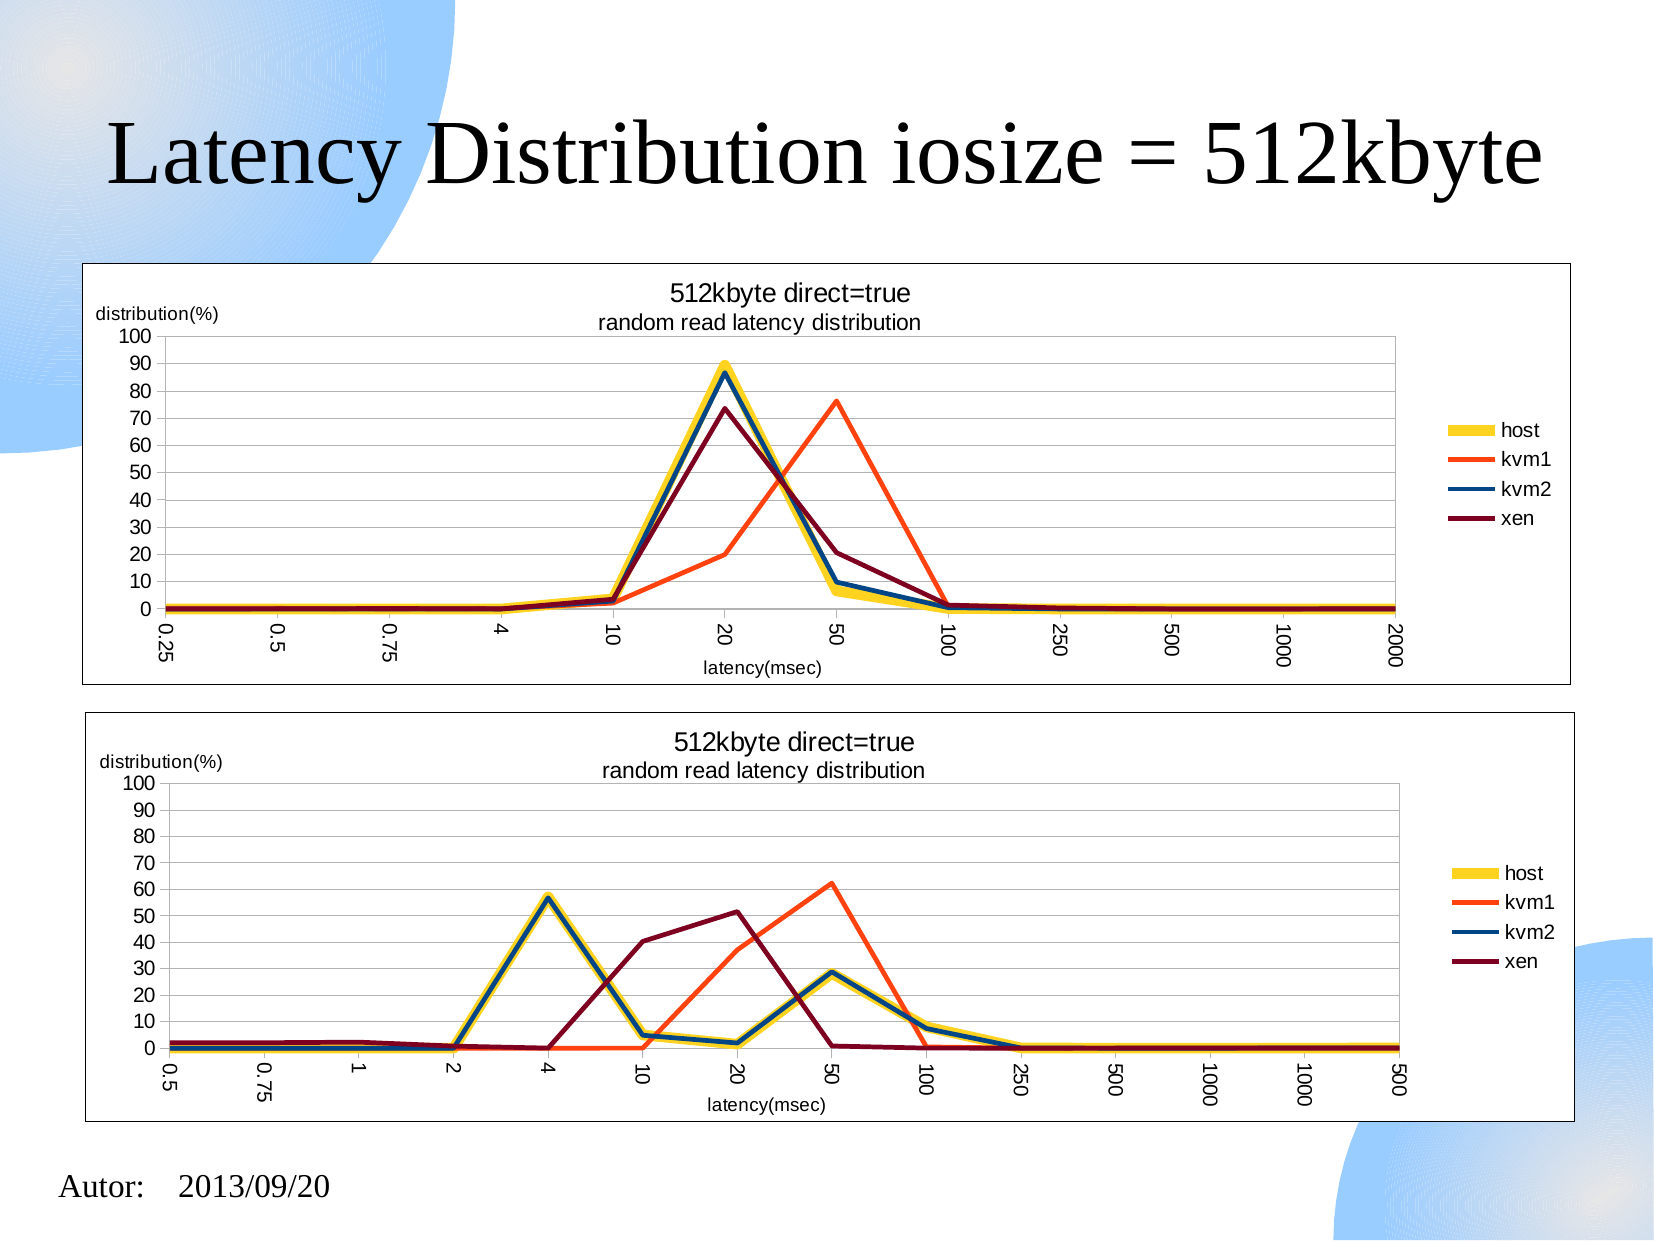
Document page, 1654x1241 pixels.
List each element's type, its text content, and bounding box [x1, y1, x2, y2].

chart [85, 712, 1575, 1123]
title Latency Distribution iosize = 512kbyte [82, 49, 1571, 257]
chart [82, 263, 1571, 686]
